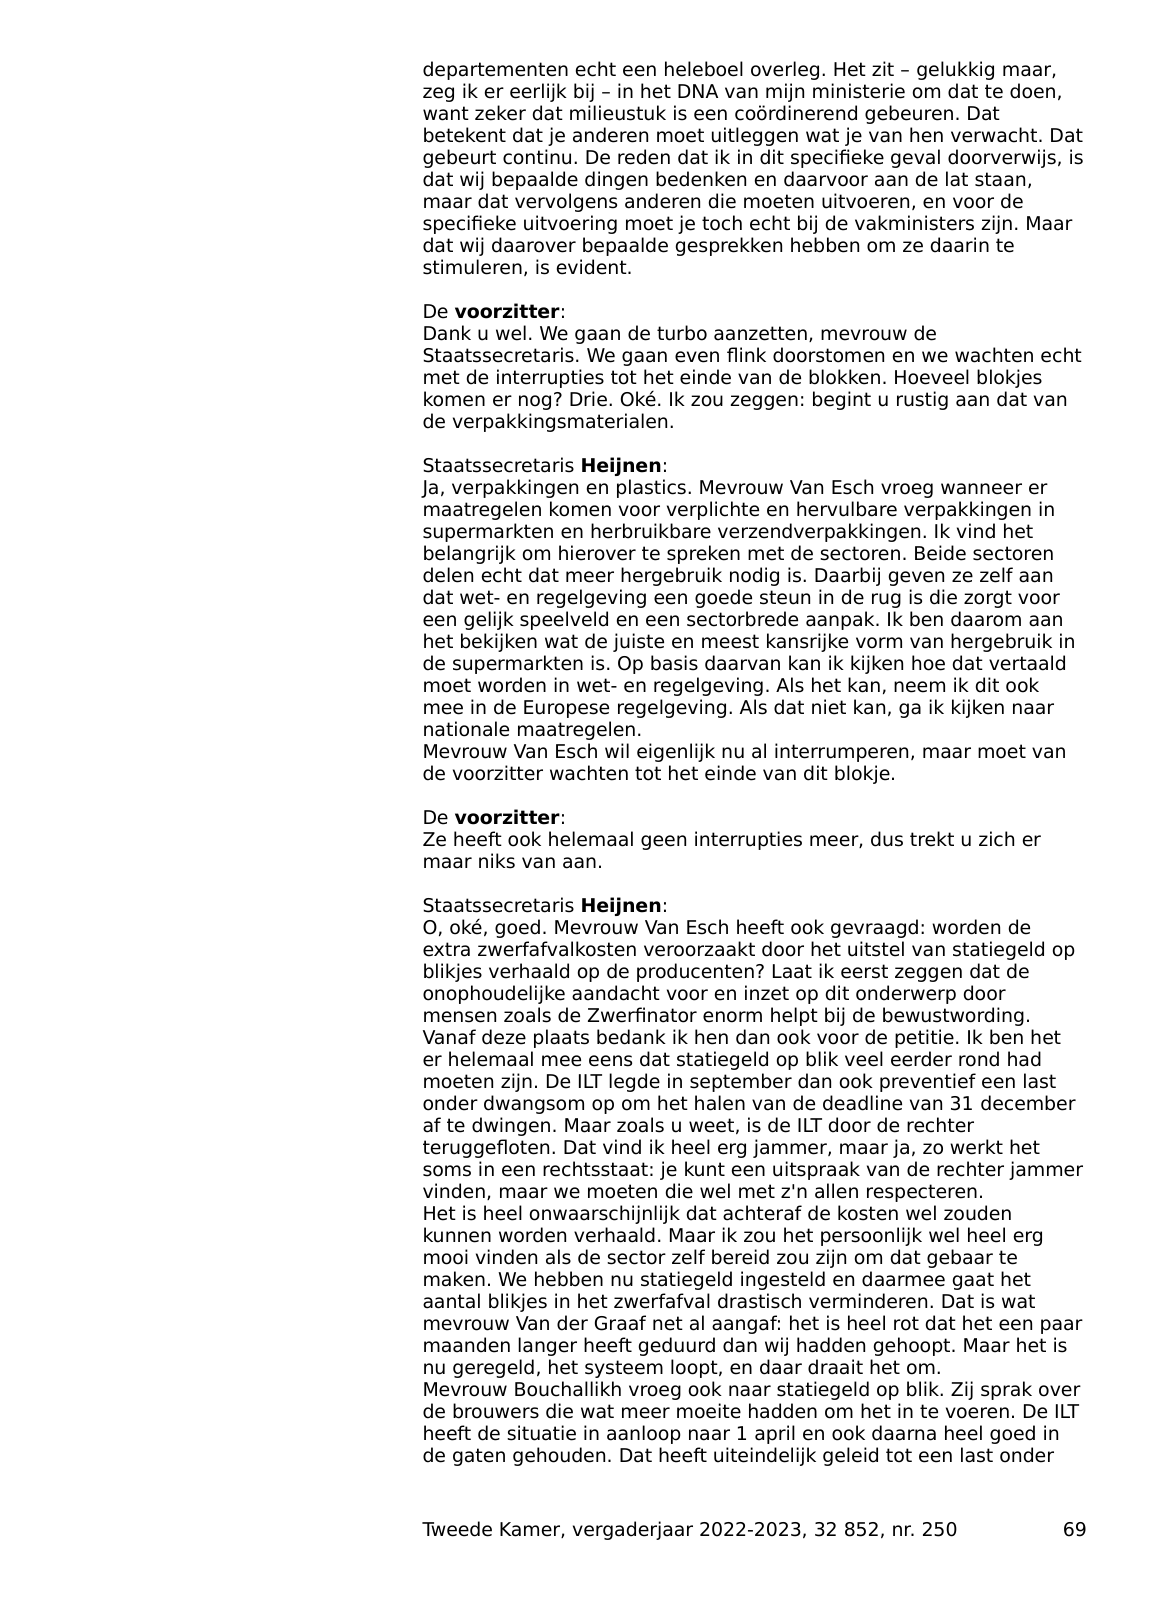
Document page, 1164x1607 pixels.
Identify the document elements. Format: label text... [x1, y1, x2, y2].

text O, oké, goed. Mevrouw Van Esch heeft ook gevraagd: worden de extra zwerfafvalkosten veroorzaakt door het uitstel van statiegeld op blikjes verhaald op de producenten? Laat ik eerst zeggen dat de onophoudelijke aandacht voor en inzet op dit onderwerp door mensen zoals de Zwerfinator enorm helpt bij de bewustwording. Vanaf deze plaats bedank ik hen dan ook voor de petitie. Ik ben het er helemaal mee eens dat statiegeld op blik veel eerder rond had moeten zijn. De ILT legde in september dan ook preventief een last onder dwangsom op om het halen van de deadline van 31 december af te dwingen. Maar zoals u weet, is de ILT door de rechter teruggefloten. Dat vind ik heel erg jammer, maar ja, zo werkt het soms in een rechtsstaat: je kunt een uitspraak van de rechter jammer vinden, maar we moeten die wel met z'n allen respecteren. [422, 917, 1087, 1203]
text Staatssecretaris Heijnen: [422, 455, 1087, 477]
text De voorzitter: [422, 807, 1087, 829]
text Dank u wel. We gaan de turbo aanzetten, mevrouw de Staatssecretaris. We gaan even flink doorstomen en we wachten echt met de interrupties tot het einde van de blokken. Hoeveel blokjes komen er nog? Drie. Oké. Ik zou zeggen: begint u rustig aan dat van de verpakkingsmaterialen. [422, 323, 1087, 433]
text Ze heeft ook helemaal geen interrupties meer, dus trekt u zich er maar niks van aan. [422, 829, 1087, 873]
text De voorzitter: [422, 301, 1087, 323]
text Ja, verpakkingen en plastics. Mevrouw Van Esch vroeg wanneer er maatregelen komen voor verplichte en hervulbare verpakkingen in supermarkten en herbruikbare verzendverpakkingen. Ik vind het belangrijk om hierover te spreken met de sectoren. Beide sectoren delen echt dat meer hergebruik nodig is. Daarbij geven ze zelf aan dat wet- en regelgeving een goede steun in de rug is die zorgt voor een gelijk speelveld en een sectorbrede aanpak. Ik ben daarom aan het bekijken wat de juiste en meest kansrijke vorm van hergebruik in de supermarkten is. Op basis daarvan kan ik kijken hoe dat vertaald moet worden in wet- en regelgeving. Als het kan, neem ik dit ook mee in de Europese regelgeving. Als dat niet kan, ga ik kijken naar nationale maatregelen. [422, 477, 1087, 741]
text departementen echt een heleboel overleg. Het zit – gelukkig maar, zeg ik er eerlijk bij – in het DNA van mijn ministerie om dat te doen, want zeker dat milieustuk is een coördinerend gebeuren. Dat betekent dat je anderen moet uitleggen wat je van hen verwacht. Dat gebeurt continu. De reden dat ik in dit specifieke geval doorverwijs, is dat wij bepaalde dingen bedenken en daarvoor aan de lat staan, maar dat vervolgens anderen die moeten uitvoeren, en voor de specifieke uitvoering moet je toch echt bij de vakministers zijn. Maar dat wij daarover bepaalde gesprekken hebben om ze daarin te stimuleren, is evident. [422, 59, 1087, 279]
text Staatssecretaris Heijnen: [422, 895, 1087, 917]
text Mevrouw Van Esch wil eigenlijk nu al interrumperen, maar moet van de voorzitter wachten tot het einde van dit blokje. [422, 741, 1087, 785]
text Het is heel onwaarschijnlijk dat achteraf de kosten wel zouden kunnen worden verhaald. Maar ik zou het persoonlijk wel heel erg mooi vinden als de sector zelf bereid zou zijn om dat gebaar te maken. We hebben nu statiegeld ingesteld en daarmee gaat het aantal blikjes in het zwerfafval drastisch verminderen. Dat is wat mevrouw Van der Graaf net al aangaf: het is heel rot dat het een paar maanden langer heeft geduurd dan wij hadden gehoopt. Maar het is nu geregeld, het systeem loopt, en daar draait het om. [422, 1203, 1087, 1379]
text Mevrouw Bouchallikh vroeg ook naar statiegeld op blik. Zij sprak over de brouwers die wat meer moeite hadden om het in te voeren. De ILT heeft de situatie in aanloop naar 1 april en ook daarna heel goed in de gaten gehouden. Dat heeft uiteindelijk geleid tot een last onder [422, 1379, 1087, 1467]
